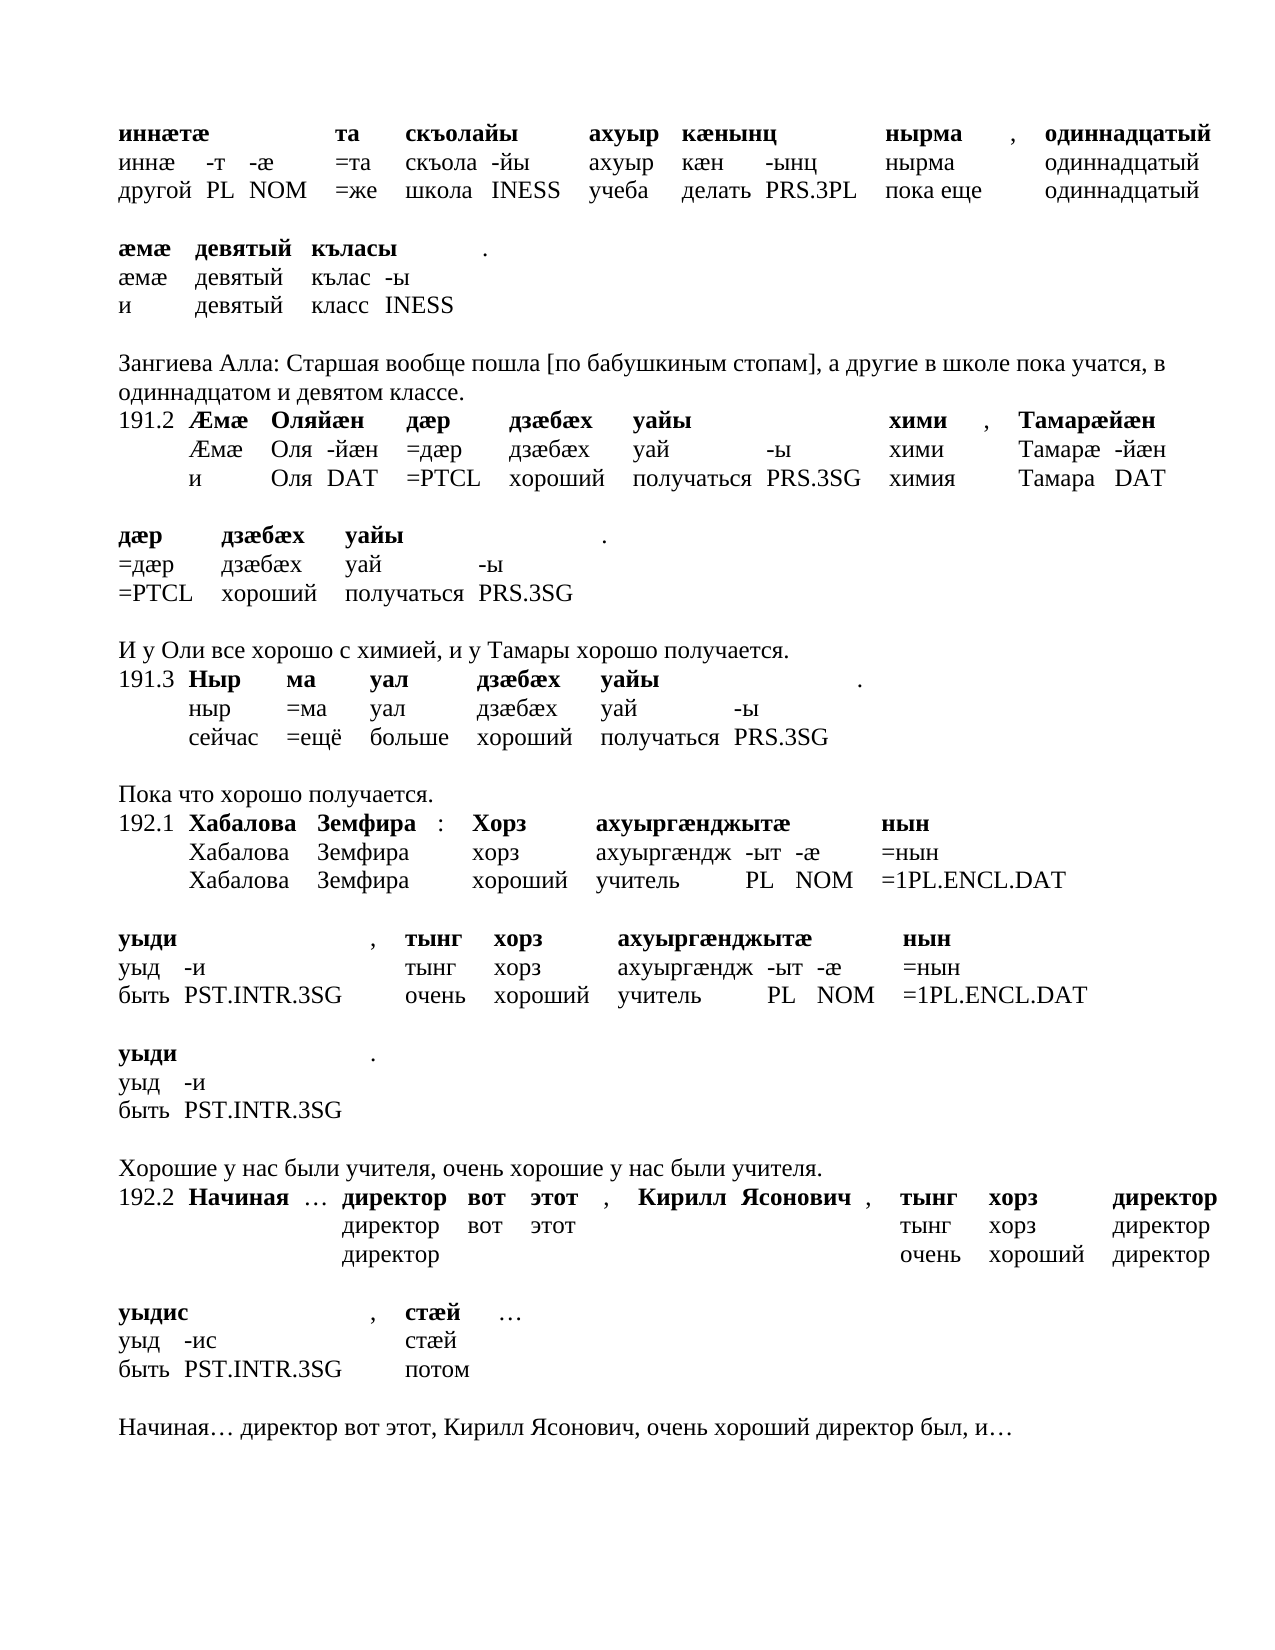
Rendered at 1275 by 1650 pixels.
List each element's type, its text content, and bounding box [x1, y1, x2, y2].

text Кирилл [638, 1182, 727, 1211]
text PRS.3PL [765, 176, 858, 204]
text =дæр [118, 549, 193, 578]
text директор [342, 1211, 440, 1239]
text Пока что хорошо получается. [118, 779, 1249, 808]
text Æмæ [188, 434, 243, 463]
text очень [405, 981, 466, 1009]
text хороший [509, 463, 605, 492]
text =ма [286, 693, 342, 722]
text директор [1112, 1211, 1210, 1239]
text учеба [588, 176, 654, 204]
text нырма [885, 118, 996, 147]
text , [370, 923, 391, 952]
text , [983, 406, 1004, 434]
text делать [682, 176, 751, 204]
text уыд [118, 952, 170, 981]
text , [370, 1297, 391, 1326]
text ахуыргæндж [596, 837, 731, 866]
text PRS.3SG [766, 463, 861, 492]
text уыд [118, 1067, 170, 1096]
text INESS [384, 291, 454, 319]
text девятый [195, 262, 283, 291]
text учитель [596, 866, 731, 894]
text уал [369, 664, 463, 693]
text уыди [118, 1038, 356, 1067]
text : [437, 808, 458, 837]
text -ыт [745, 837, 781, 866]
text дæр [118, 521, 207, 549]
text 191.2 [118, 406, 174, 434]
text хороший [477, 722, 573, 751]
text PL [745, 866, 781, 894]
text 192.2 [118, 1182, 174, 1211]
text , [865, 1182, 886, 1211]
text -йæн [327, 434, 378, 463]
text -т [206, 147, 235, 176]
text уай [600, 693, 720, 722]
text директор [1112, 1239, 1210, 1268]
text та [335, 118, 391, 147]
text -æ [249, 147, 307, 176]
text другой [118, 176, 192, 204]
text и [118, 291, 167, 319]
text NOM [249, 176, 307, 204]
text быть [118, 1096, 170, 1124]
text . [857, 664, 878, 693]
text уай [633, 434, 752, 463]
text -ы [384, 262, 454, 291]
text -ис [184, 1326, 342, 1354]
text , [1010, 118, 1031, 147]
text Зангиева Алла: Старшая вообще пошла [по бабушкиным стопам], а другие в школе пока учатся, в одиннадцатом и девятом классе. [118, 348, 1249, 406]
text -и [184, 1067, 342, 1096]
text уыди [118, 923, 356, 952]
text Ныр [188, 664, 272, 693]
text дзæбæх [221, 549, 317, 578]
text хорз [472, 837, 568, 866]
text хими [889, 434, 956, 463]
text дзæбæх [477, 693, 573, 722]
text PST.INTR.3SG [184, 1096, 342, 1124]
text дзæбæх [221, 521, 331, 549]
text одиннадцатый [1044, 176, 1199, 204]
text Оля [271, 434, 313, 463]
text =нын [881, 837, 1066, 866]
text Земфира [317, 866, 409, 894]
text PL [767, 981, 803, 1009]
text потом [405, 1354, 470, 1383]
text хороший [472, 866, 568, 894]
text тынг [405, 952, 466, 981]
text класс [311, 291, 371, 319]
text скъолайы [405, 118, 575, 147]
text тынг [405, 923, 480, 952]
text получаться [600, 722, 720, 751]
text уайы [633, 406, 875, 434]
text -ы [734, 693, 829, 722]
text быть [118, 1354, 170, 1383]
text PST.INTR.3SG [184, 981, 342, 1009]
text Хабалова [188, 837, 289, 866]
text =PTCL [118, 578, 193, 607]
text -æ [795, 837, 853, 866]
text , [603, 1182, 624, 1211]
text этот [530, 1182, 589, 1211]
text -ы [478, 549, 573, 578]
text . [370, 1038, 391, 1067]
text уайы [345, 521, 587, 549]
text Хорошие у нас были учителя, очень хорошие у нас были учителя. [118, 1153, 1249, 1182]
text Хабалова [188, 866, 289, 894]
text -ыт [767, 952, 803, 981]
text скъола [405, 147, 477, 176]
text Æмæ [188, 406, 257, 434]
text ахуыргæнджытæ [617, 923, 889, 952]
text Ясонович [741, 1182, 851, 1211]
text =1PL.ENCL.DAT [881, 866, 1066, 894]
text Тамара [1018, 463, 1101, 492]
text директор [342, 1182, 454, 1211]
text уыдис [118, 1297, 356, 1326]
text уай [345, 549, 464, 578]
text … [498, 1297, 523, 1326]
text уайы [600, 664, 843, 693]
text очень [900, 1239, 961, 1268]
text NOM [795, 866, 853, 894]
text стæй [405, 1326, 470, 1354]
text дæр [406, 406, 495, 434]
text 192.1 [118, 808, 174, 837]
text хороший [493, 981, 589, 1009]
text ныр [188, 693, 259, 722]
text =дæр [406, 434, 481, 463]
text стæй [405, 1297, 484, 1326]
text 191.3 [118, 664, 174, 693]
text Начиная… директор вот этот, Кирилл Ясонович, очень хороший директор был, и… [118, 1412, 1249, 1441]
text PRS.3SG [478, 578, 573, 607]
text =нын [903, 952, 1088, 981]
text и [188, 463, 243, 492]
text быть [118, 981, 170, 1009]
text ма [286, 664, 356, 693]
text =PTCL [406, 463, 481, 492]
text къласы [311, 233, 468, 262]
text PRS.3SG [734, 722, 829, 751]
text школа [405, 176, 477, 204]
text одиннадцатый [1044, 147, 1199, 176]
text Оляйæн [271, 406, 392, 434]
text . [482, 233, 503, 262]
text директор [342, 1239, 440, 1268]
text -йæн [1114, 434, 1166, 463]
text =та [335, 147, 377, 176]
text кæн [682, 147, 751, 176]
text Начиная [188, 1182, 289, 1211]
text Земфира [317, 808, 423, 837]
text PST.INTR.3SG [184, 1354, 342, 1383]
text девятый [195, 291, 283, 319]
text =1PL.ENCL.DAT [903, 981, 1088, 1009]
text иннæ [118, 147, 192, 176]
text ахуыр [588, 147, 654, 176]
text получаться [633, 463, 752, 492]
text -ынц [765, 147, 858, 176]
text химия [889, 463, 956, 492]
text Хорз [472, 808, 582, 837]
text DAT [327, 463, 378, 492]
text Хабалова [188, 808, 303, 837]
text нырма [885, 147, 982, 176]
text INESS [491, 176, 561, 204]
text =ещё [286, 722, 342, 751]
text -йы [491, 147, 561, 176]
text нын [903, 923, 1102, 952]
text получаться [345, 578, 464, 607]
text Тамарæ [1018, 434, 1101, 463]
text -æ [817, 952, 875, 981]
text Земфира [317, 837, 409, 866]
text Тамарæйæн [1018, 406, 1180, 434]
text хорз [989, 1211, 1085, 1239]
text тынг [900, 1211, 961, 1239]
text И у Оли все хорошо с химией, и у Тамары хорошо получается. [118, 636, 1249, 664]
text PL [206, 176, 235, 204]
text æмæ [118, 233, 181, 262]
text иннæтæ [118, 118, 321, 147]
text нын [881, 808, 1080, 837]
text учитель [617, 981, 753, 1009]
text этот [530, 1211, 576, 1239]
text директор [1112, 1182, 1224, 1211]
text -и [184, 952, 342, 981]
text дзæбæх [509, 434, 605, 463]
text сейчас [188, 722, 259, 751]
text хорз [493, 923, 603, 952]
text больше [369, 722, 449, 751]
text хими [889, 406, 969, 434]
text девятый [195, 233, 297, 262]
text . [601, 521, 622, 549]
text =же [335, 176, 377, 204]
text кæнынц [682, 118, 871, 147]
text уыд [118, 1326, 170, 1354]
text æмæ [118, 262, 167, 291]
text хороший [221, 578, 317, 607]
text DAT [1114, 463, 1166, 492]
text ахуыр [588, 118, 668, 147]
text тынг [900, 1182, 975, 1211]
text вот [467, 1182, 517, 1211]
text … [303, 1182, 328, 1211]
text уал [369, 693, 449, 722]
text Оля [271, 463, 313, 492]
text хорз [989, 1182, 1099, 1211]
text ахуыргæнджытæ [596, 808, 867, 837]
text кълас [311, 262, 371, 291]
text -ы [766, 434, 861, 463]
text дзæбæх [509, 406, 619, 434]
text пока еще [885, 176, 982, 204]
text дзæбæх [477, 664, 587, 693]
text хорз [493, 952, 589, 981]
text хороший [989, 1239, 1085, 1268]
text вот [467, 1211, 503, 1239]
text ахуыргæндж [617, 952, 753, 981]
text NOM [817, 981, 875, 1009]
text одиннадцатый [1044, 118, 1213, 147]
